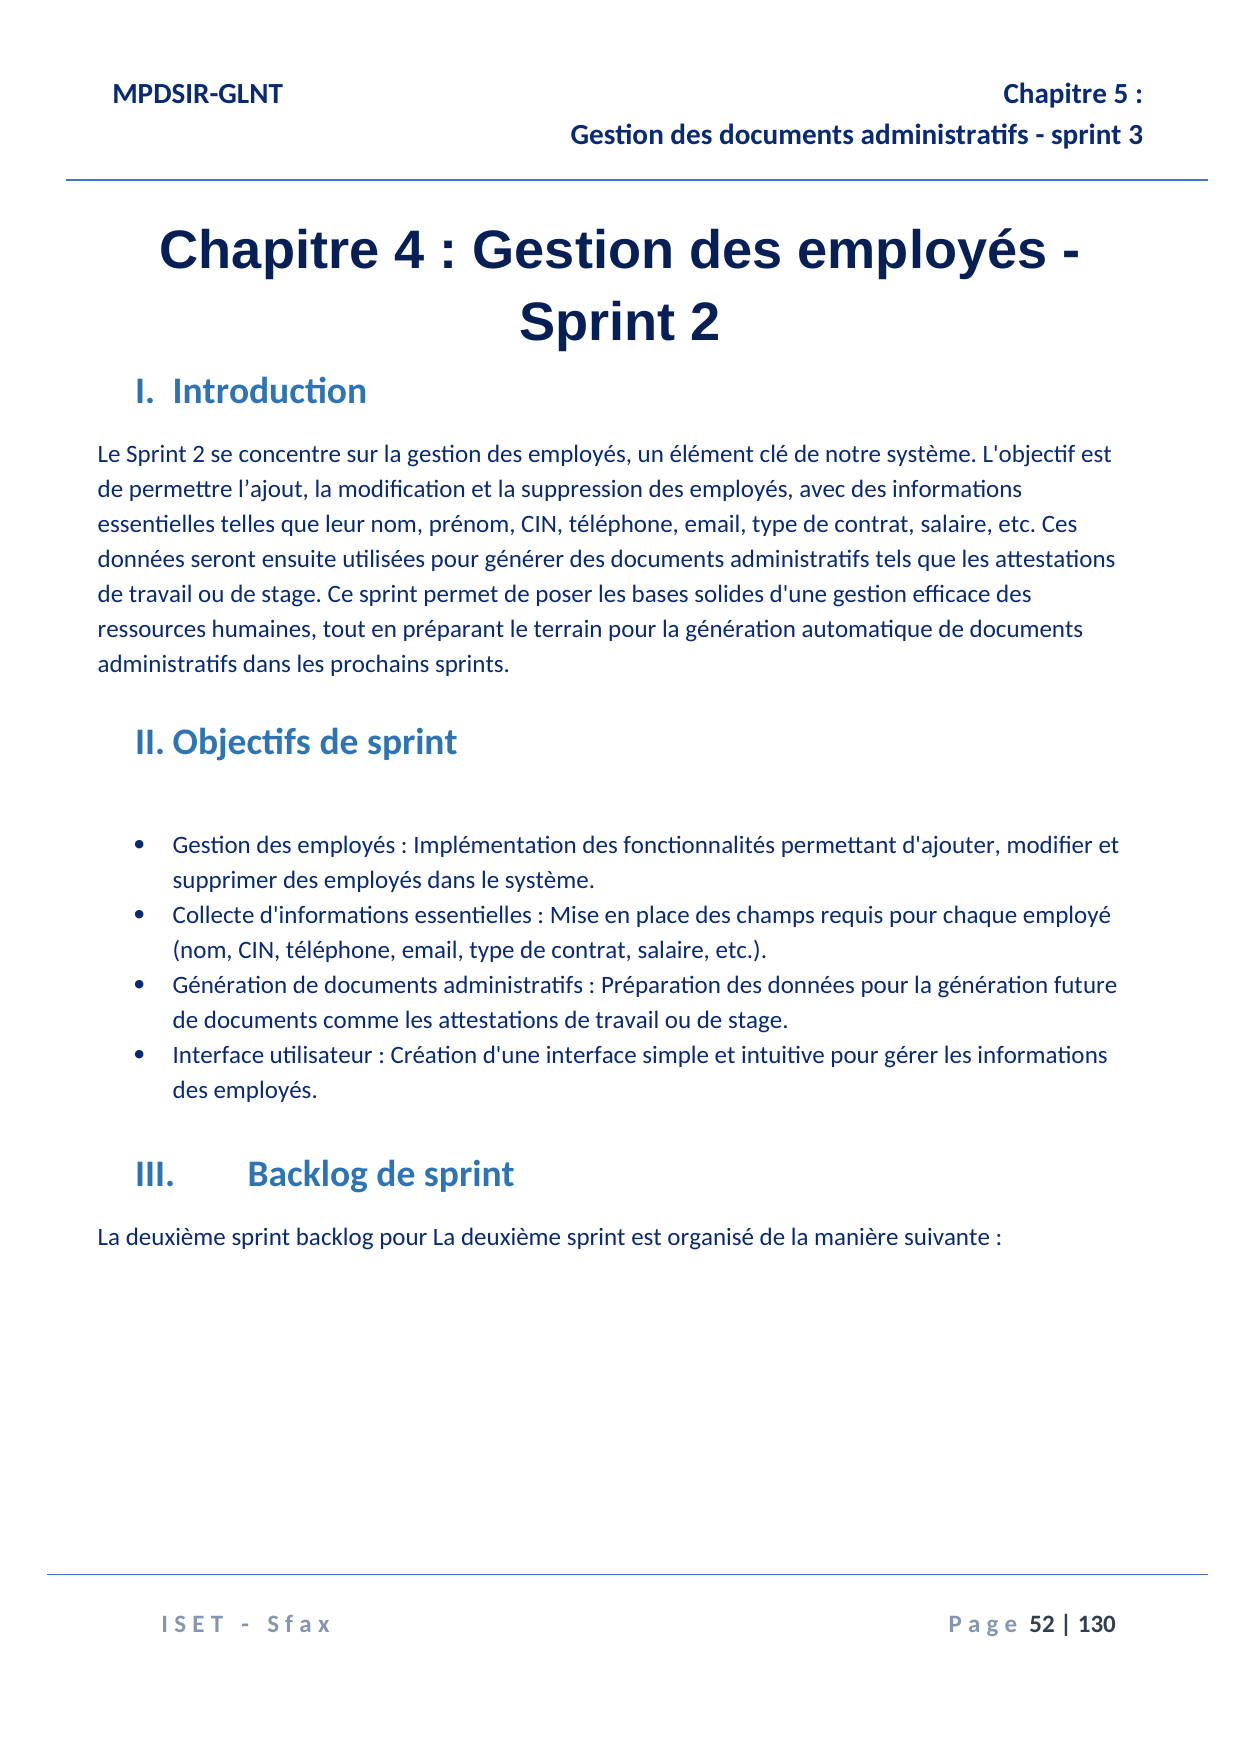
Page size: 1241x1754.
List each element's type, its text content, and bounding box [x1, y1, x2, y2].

subtitle Chapitre 4 : Gestion des employés - Sprint 2 [97, 217, 1143, 351]
list Gestion des employés : Implémentation des fonctionnalités permettant d'ajouter, modifier et supprimer des employés dans le système. [135, 829, 1143, 895]
list Génération de documents administratifs : Préparation des données pour la génération future de documents comme les attestations de travail ou de stage. [135, 969, 1143, 1035]
text La deuxième sprint backlog pour La deuxième sprint est organisé de la manière suivante : [97, 1221, 1143, 1252]
subtitle Backlog de sprint [135, 1150, 1143, 1196]
list Interface utilisateur : Création d'une interface simple et intuitive pour gérer les informations des employés. [135, 1039, 1143, 1105]
subtitle Objectifs de sprint [135, 718, 1143, 763]
list Collecte d'informations essentielles : Mise en place des champs requis pour chaque employé (nom, CIN, téléphone, email, type de contrat, salaire, etc.). [135, 899, 1143, 965]
subtitle Introduction [135, 367, 1143, 413]
text Le Sprint 2 se concentre sur la gestion des employés, un élément clé de notre système. L'objectif est de permettre l’ajout, la modification et la suppression des employés, avec des informations essentielles telles que leur nom, prénom, CIN, téléphone, email, type de contrat, salaire, etc. Ces données seront ensuite utilisées pour générer des documents administratifs tels que les attestations de travail ou de stage. Ce sprint permet de poser les bases solides d'une gestion efficace des ressources humaines, tout en préparant le terrain pour la génération automatique de documents administratifs dans les prochains sprints. [97, 438, 1143, 678]
